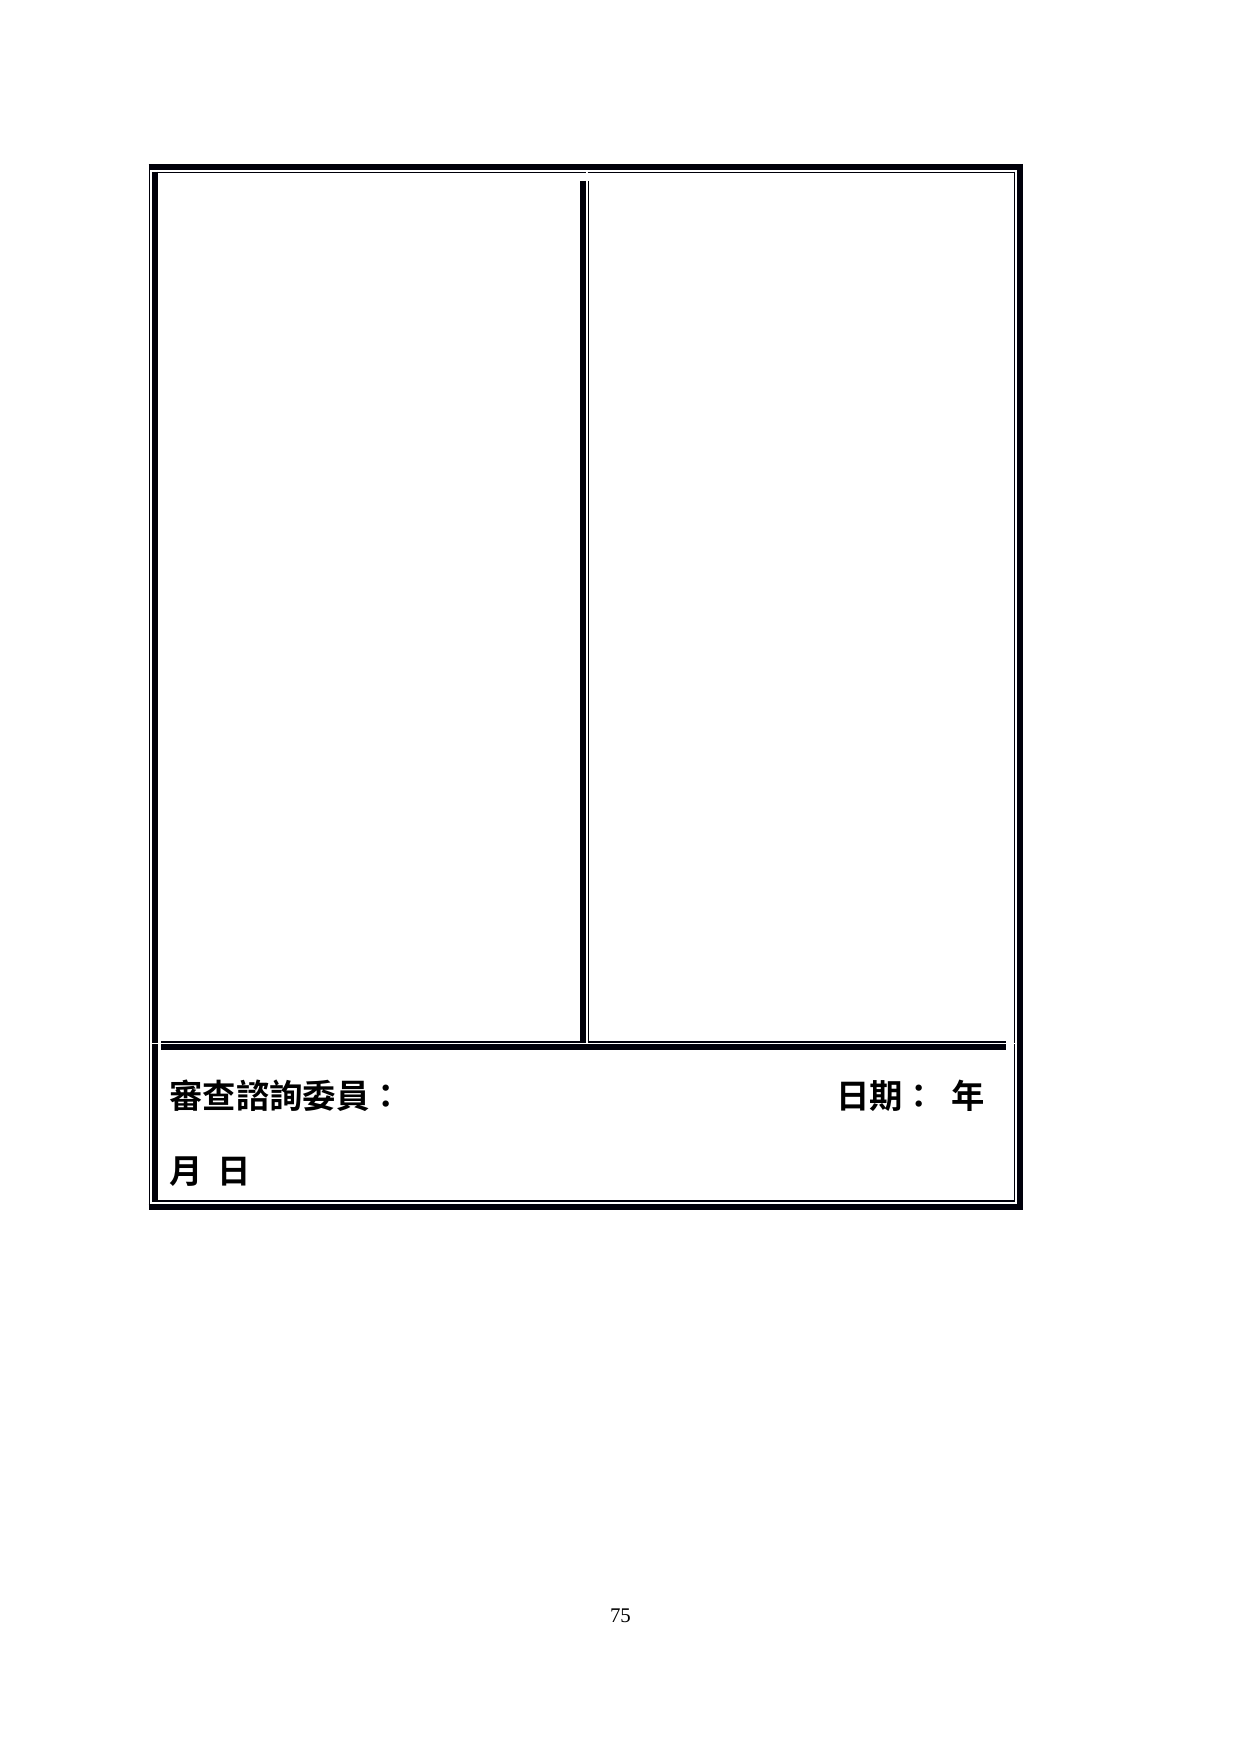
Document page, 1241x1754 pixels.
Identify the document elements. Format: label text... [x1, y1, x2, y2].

table_cell [158, 173, 584, 1041]
table_cell [584, 170, 1017, 1041]
table_cell 審查諮詢委員： 日期： 年 月 日 [153, 1041, 1017, 1200]
